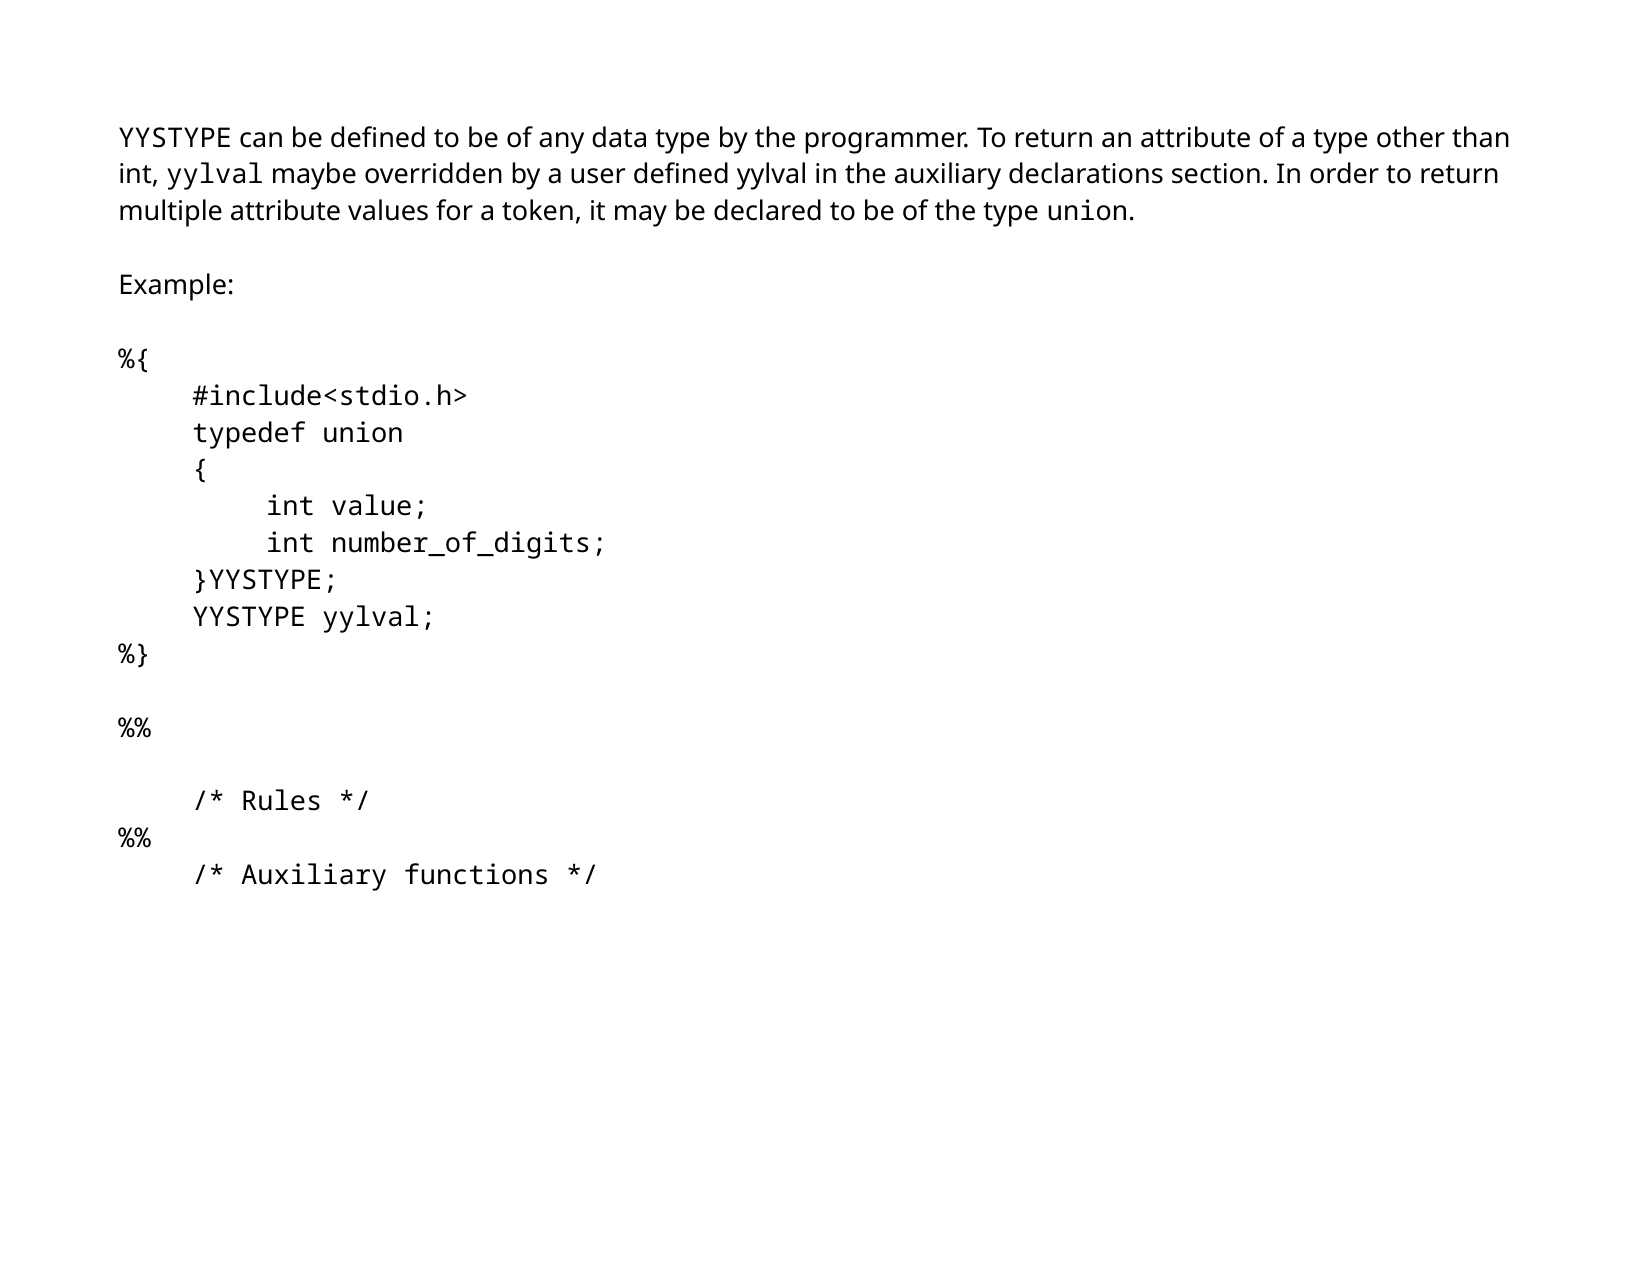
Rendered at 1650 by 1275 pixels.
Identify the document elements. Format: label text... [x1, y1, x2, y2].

text typedef union [118, 413, 1532, 450]
text int number_of_digits; [118, 524, 1532, 561]
text #include<stdio.h> [118, 376, 1532, 413]
text int value; [118, 487, 1532, 524]
text Example: [118, 266, 1532, 302]
text %{ [118, 339, 1532, 376]
text /* Rules */ [118, 782, 1532, 819]
text { [118, 450, 1532, 487]
text YYSTYPE yylval; [118, 597, 1532, 634]
text YYSTYPE can be defined to be of any data type by the programmer. To return an attribute of a type other than int, yylval maybe overridden by a user defined yylval in the auxiliary declarations section. In order to return multiple attribute values for a token, it may be declared to be of the type union. [118, 118, 1532, 229]
text %% [118, 819, 1532, 856]
text %} [118, 634, 1532, 671]
text /* Auxiliary functions */ [118, 856, 1532, 892]
text %% [118, 708, 1532, 745]
text }YYSTYPE; [118, 561, 1532, 597]
